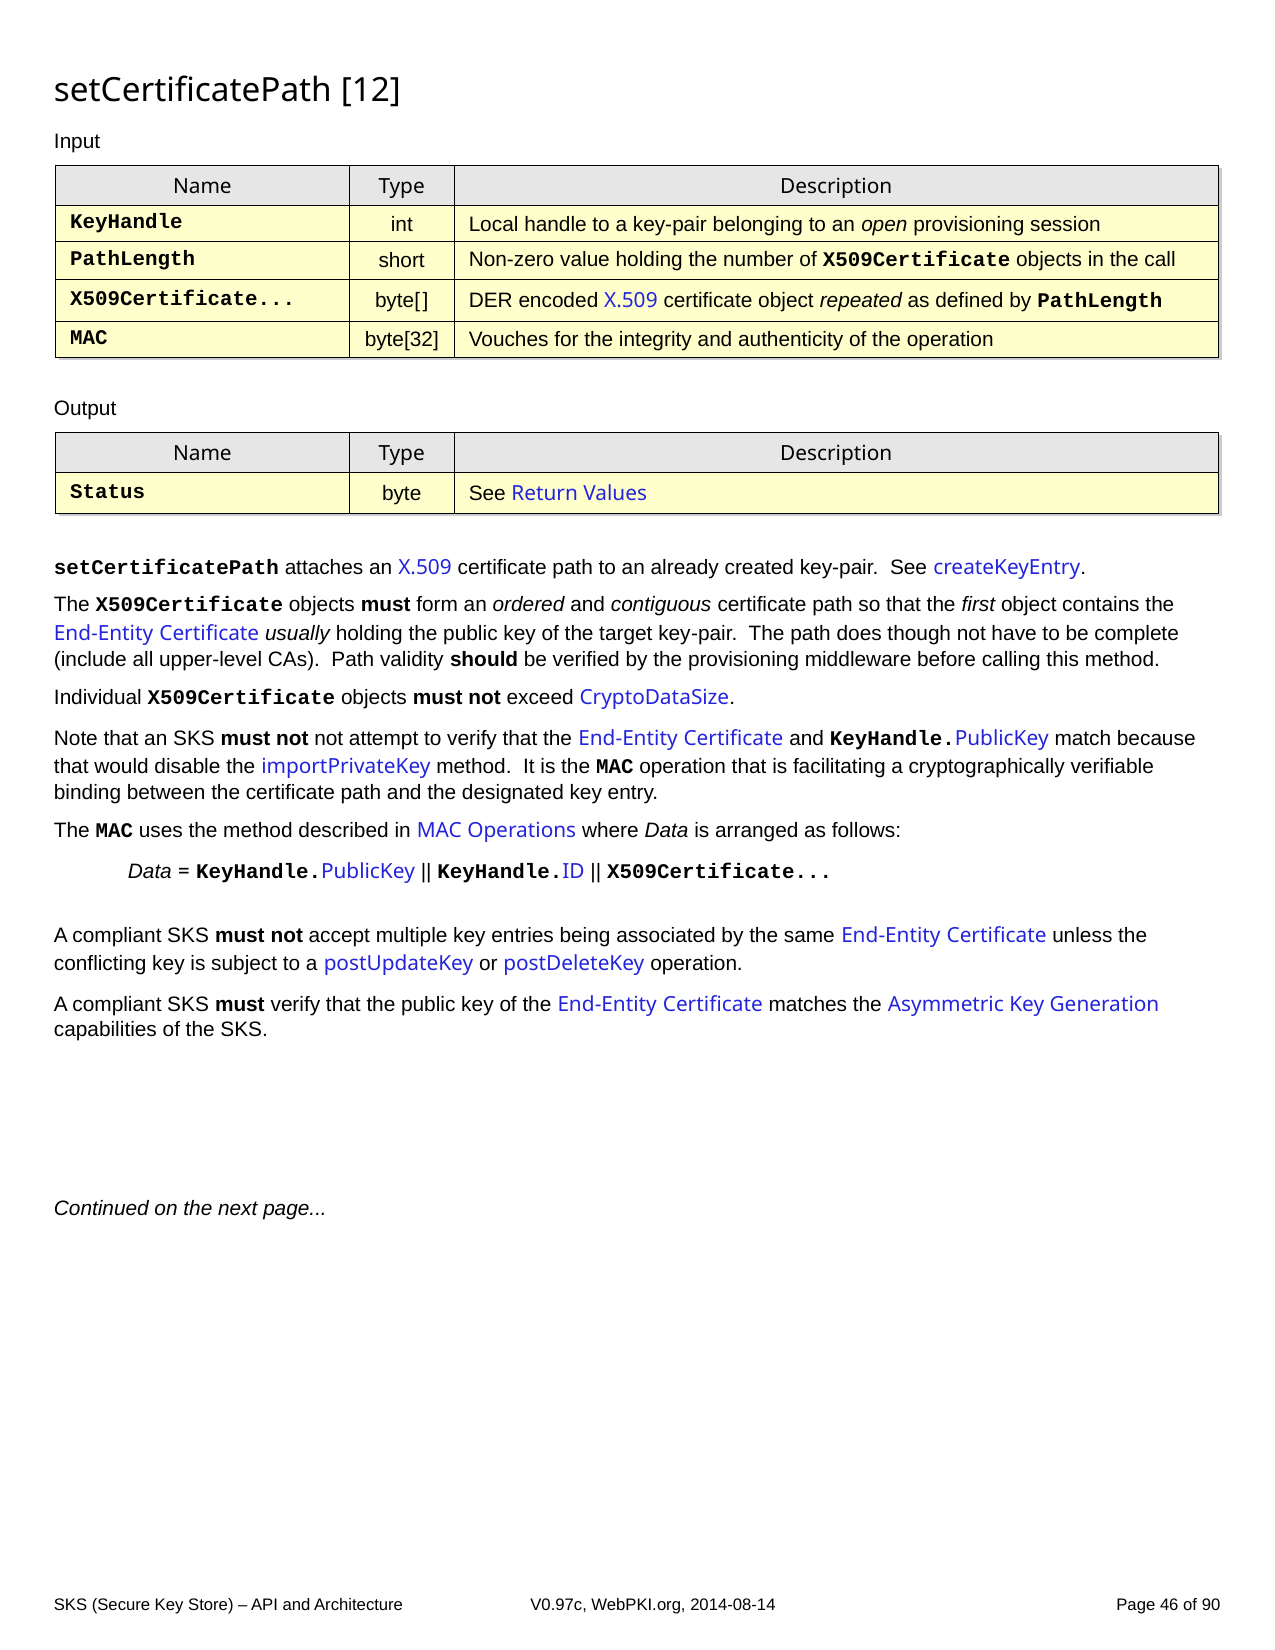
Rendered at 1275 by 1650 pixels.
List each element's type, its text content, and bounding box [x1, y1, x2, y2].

text The X509Certificate objects must form an ordered and contiguous certificate path so that the first object contains the End-Entity Certificate usually holding the public key of the target key‑pair. The path does though not have to be complete (include all upper-level CAs). Path validity should be verified by the provisioning middleware before calling this method. [54, 592, 1221, 671]
table_cell MAC [56, 322, 349, 357]
table_header Type [350, 433, 454, 472]
table_cell PathLength [56, 242, 349, 279]
text setCertificatePath attaches an X.509 certificate path to an already created key-pair. See createKeyEntry. [54, 552, 1221, 581]
table_cell Status [56, 473, 349, 513]
text Individual X509Certificate objects must not exceed CryptoDataSize. [54, 682, 1221, 711]
table_cell short [350, 242, 454, 279]
text Input [54, 129, 1221, 153]
table_header Description [455, 166, 1218, 205]
table_cell byte [350, 473, 454, 513]
table_header Description [455, 433, 1218, 472]
table_cell KeyHandle [56, 206, 349, 241]
text A compliant SKS must not accept multiple key entries being associated by the same End-Entity Certificate unless the conflicting key is subject to a postUpdateKey or postDeleteKey operation. [54, 920, 1221, 977]
table_cell byte⁮[ ] [350, 280, 454, 321]
table_header Name [56, 433, 349, 472]
table_header Name [56, 166, 349, 205]
text Continued on the next page... [54, 1196, 1221, 1220]
subtitle setCertificatePath [12] [54, 66, 1221, 111]
table_header Type [350, 166, 454, 205]
table_cell Non-zero value holding the number of X509Certificate objects in the call [455, 242, 1218, 279]
table_cell byte⁮[32] [350, 322, 454, 357]
table_cell Vouches for the integrity and authenticity of the operation [455, 322, 1218, 357]
table_cell int [350, 206, 454, 241]
text Data = KeyHandle.PublicKey || KeyHandle.ID || X509Certificate... [54, 856, 1221, 884]
text The MAC uses the method described in MAC Operations where Data is arranged as follows: [54, 815, 1221, 844]
text Output [54, 396, 1221, 420]
table_cell See Return Values [455, 473, 1218, 513]
table_cell DER encoded X.509 certificate object repeated as defined by PathLength‪‫‬‭‪‏‪‏‎ [455, 280, 1218, 321]
text Note that an SKS must not not attempt to verify that the End-Entity Certificate and KeyHandle.PublicKey match because that would disable the importPrivateKey method. It is the MAC operation that is facilitating a cryptographically verifiable binding between the certificate path and the designated key entry. [54, 723, 1221, 804]
table_cell X509Certificate... [56, 280, 349, 321]
table_cell Local handle to a key-pair belonging to an open provisioning session [455, 206, 1218, 241]
text A compliant SKS must verify that the public key of the End-Entity Certificate matches the Asymmetric Key Generation capabilities of the SKS. [54, 989, 1221, 1041]
